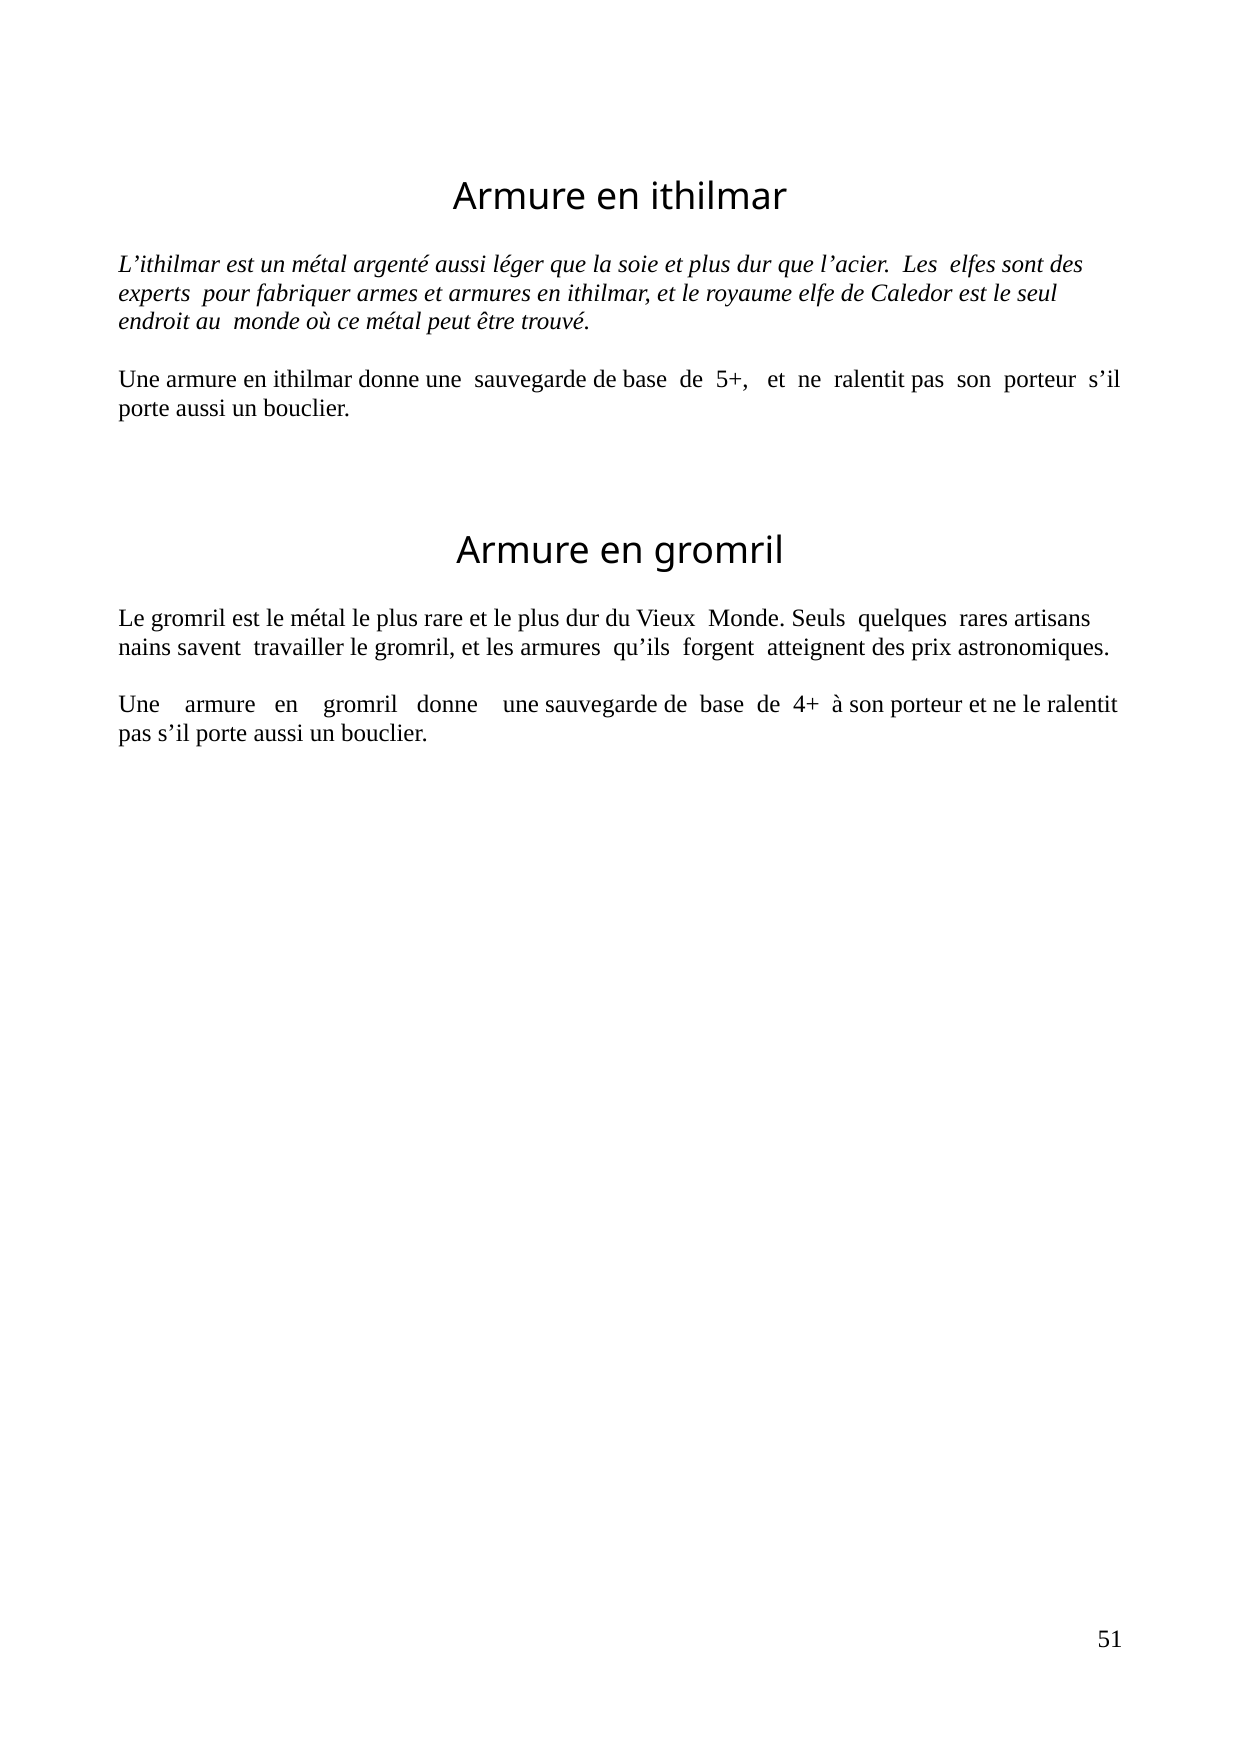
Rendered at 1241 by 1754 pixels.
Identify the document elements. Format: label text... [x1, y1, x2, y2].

text Armure en gromril [118, 523, 1122, 574]
text Armure en ithilmar [118, 169, 1122, 220]
text Une armure en ithilmar donne une sauvegarde de base de 5+, et ne ralentit pas son porteur s’il porte aussi un bouclier. [118, 364, 1122, 421]
text L’ithilmar est un métal argenté aussi léger que la soie et plus dur que l’acier. Les elfes sont des experts pour fabriquer armes et armures en ithilmar, et le royaume elfe de Caledor est le seul endroit au monde où ce métal peut être trouvé. [118, 249, 1122, 335]
text Le gromril est le métal le plus rare et le plus dur du Vieux Monde. Seuls quelques rares artisans nains savent travailler le gromril, et les armures qu’ils forgent atteignent des prix astronomiques. [118, 603, 1122, 661]
text Une armure en gromril donne une sauvegarde de base de 4+ à son porteur et ne le ralentit pas s’il porte aussi un bouclier. [118, 689, 1122, 747]
